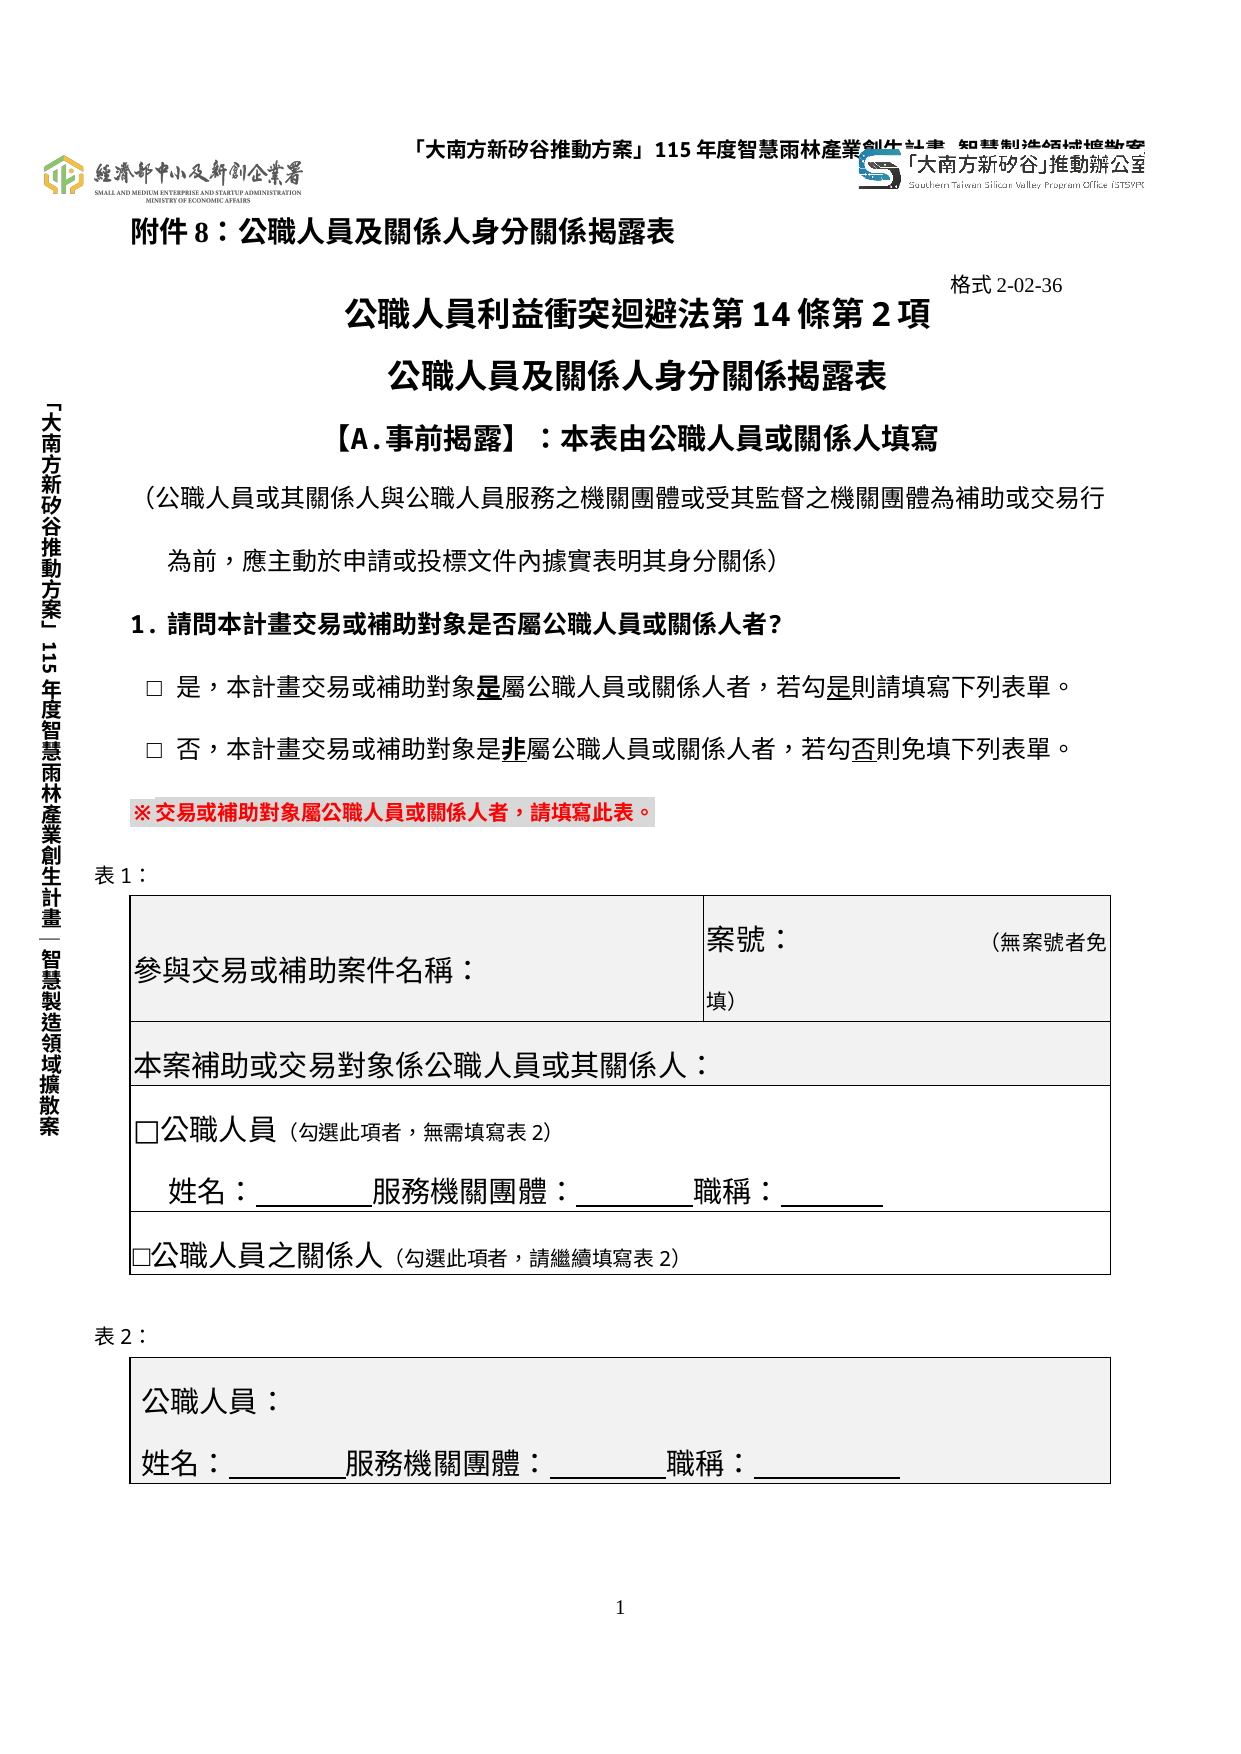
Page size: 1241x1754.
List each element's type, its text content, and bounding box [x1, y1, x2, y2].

table_header 參與交易或補助案件名稱： [131, 896, 703, 1021]
text ※交易或補助對象屬公職人員或關係人者，請填寫此表。 [130, 770, 1110, 833]
text 表2： [94, 1294, 1110, 1357]
list 請問本計畫交易或補助對象是否屬公職人員或關係人者? [130, 583, 1110, 645]
text [27, 333, 37, 395]
subtitle 附件8：公職人員及關係人身分關係揭露表 [130, 163, 1110, 251]
table_header 公職人員： 姓名： 服務機關團體： 職稱： [131, 1358, 1110, 1483]
table_cell 本案補助或交易對象係公職人員或其關係人： [131, 1022, 1110, 1085]
text [27, 270, 37, 333]
text □ 是，本計畫交易或補助對象是屬公職人員或關係人者，若勾是則請填寫下列表單。 [147, 645, 1110, 708]
table_cell □公職人員（勾選此項者，無需填寫表2） 姓名： 服務機關團體： 職稱： [131, 1086, 1110, 1211]
text □ 否，本計畫交易或補助對象是非屬公職人員或關係人者，若勾否則免填下列表單。 [147, 708, 1110, 770]
text （公職人員或其關係人與公職人員服務之機關團體或受其監督之機關團體為補助或交易行為前，應主動於申請或投標文件內據實表明其身分關係） [130, 458, 1110, 583]
text 公職人員利益衝突迴避法第14條第2項 [65, 270, 1240, 333]
text [27, 395, 37, 458]
table_header 案號： （無案號者免填） [704, 896, 1110, 1021]
text 格式2-02-36 [951, 268, 1094, 298]
table_cell □公職人員之關係人（勾選此項者，請繼續填寫表2） [131, 1212, 1110, 1274]
text 【A.事前揭露】：本表由公職人員或關係人填寫 [65, 395, 1234, 458]
text 表1： [94, 833, 1110, 895]
text 公職人員及關係人身分關係揭露表 [65, 333, 1240, 395]
